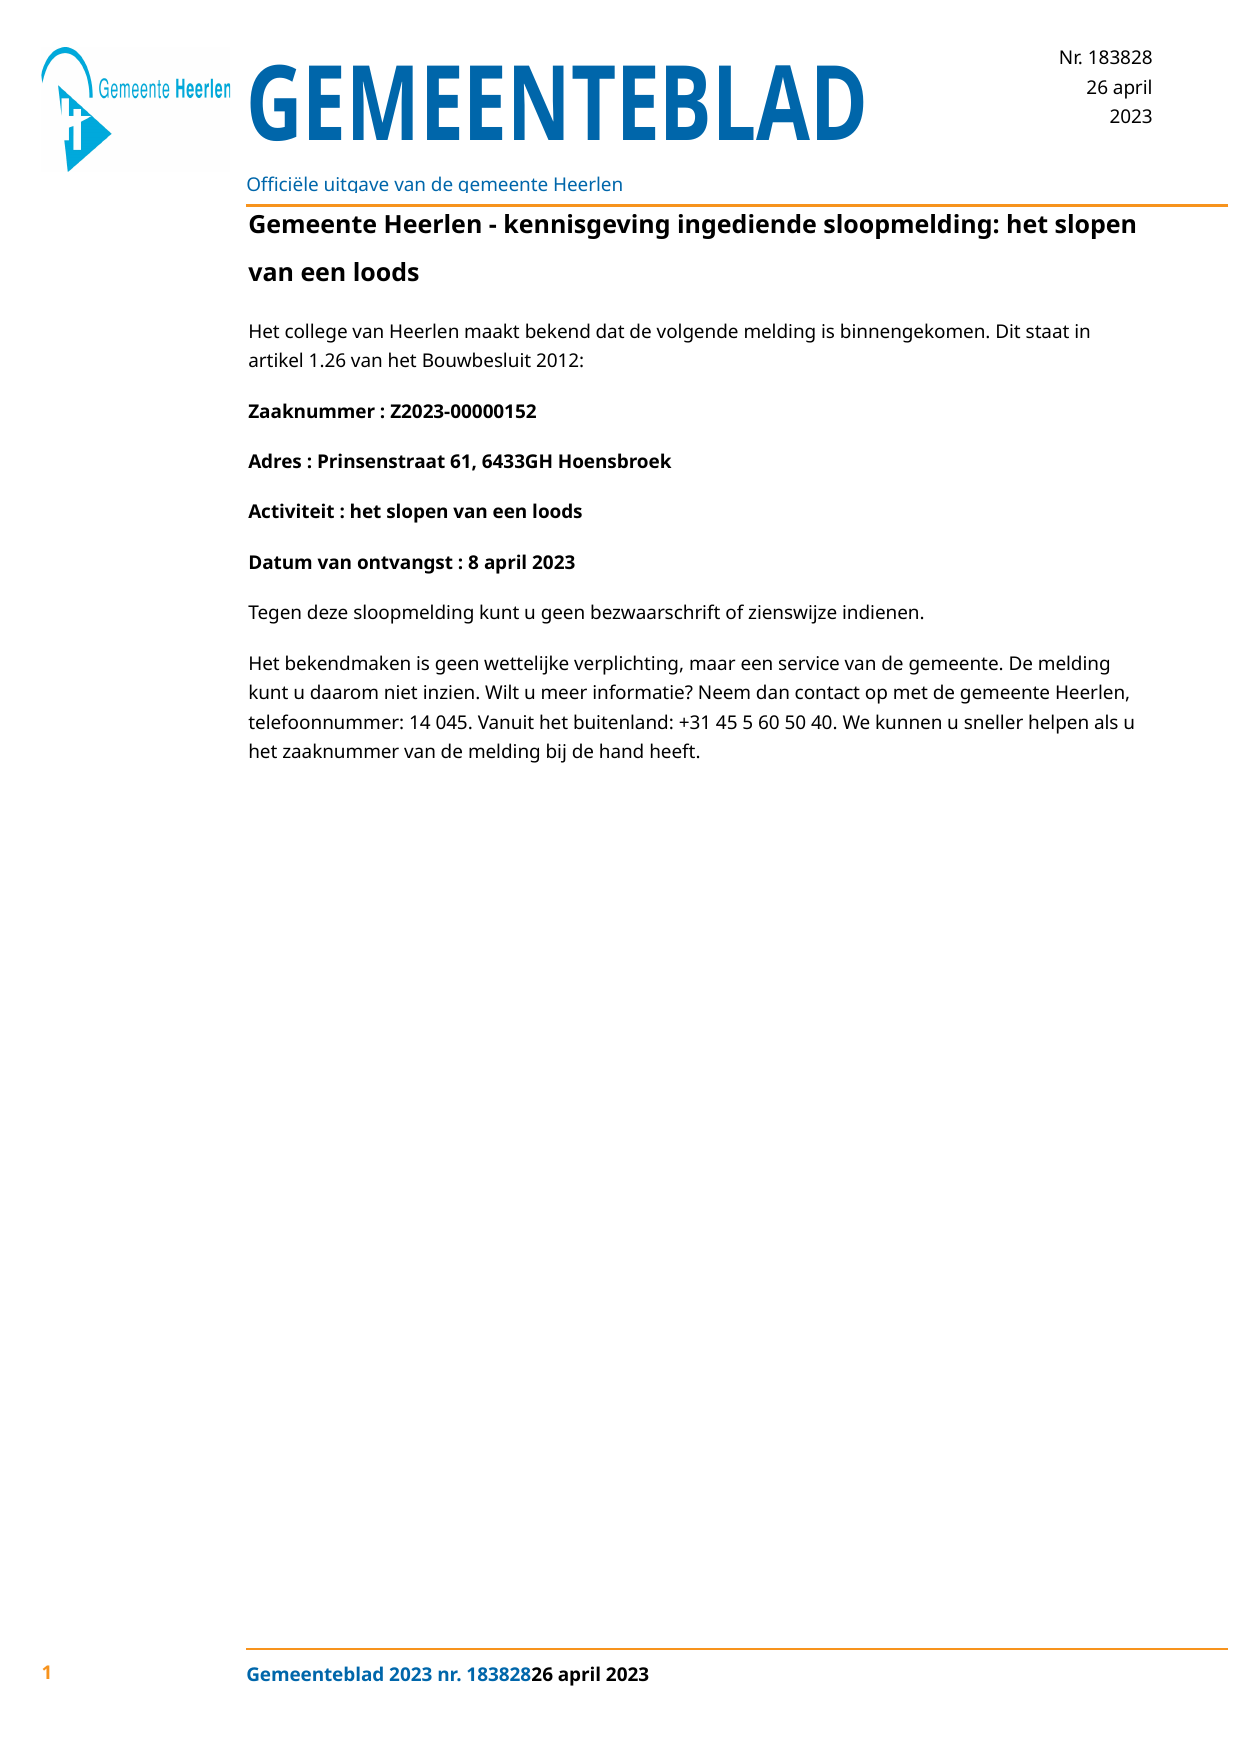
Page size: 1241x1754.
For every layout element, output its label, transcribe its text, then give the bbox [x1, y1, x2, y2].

picture [41, 47, 59, 70]
text Het college van Heerlen maakt bekend dat de volgende melding is binnengekomen. Dit staat in artikel 1.26 van het Bouwbesluit 2012: [248, 318, 1152, 373]
text Tegen deze sloopmelding kunt u geen bezwaarschrift of zienswijze indienen. [248, 599, 1152, 625]
text Zaaknummer : Z2023-00000152 [248, 398, 1152, 424]
picture [41, 47, 231, 172]
text Activiteit : het slopen van een loods [248, 499, 1152, 524]
text Het bekendmaken is geen wettelijke verplichting, maar een service van de gemeente. De melding kunt u daarom niet inzien. Wilt u meer informatie? Neem dan contact op met de gemeente Heerlen, telefoonnummer: 14 045. Vanuit het buitenland: +31 45 5 60 50 40. We kunnen u sneller helpen als u het zaaknummer van de melding bij de hand heeft. [248, 650, 1152, 764]
text Adres : Prinsenstraat 61, 6433GH Hoensbroek [248, 448, 1152, 474]
text Datum van ontvangst : 8 april 2023 [248, 549, 1152, 575]
text Gemeente Heerlen - kennisgeving ingediende sloopmelding: het slopen van een loods [248, 207, 1152, 288]
